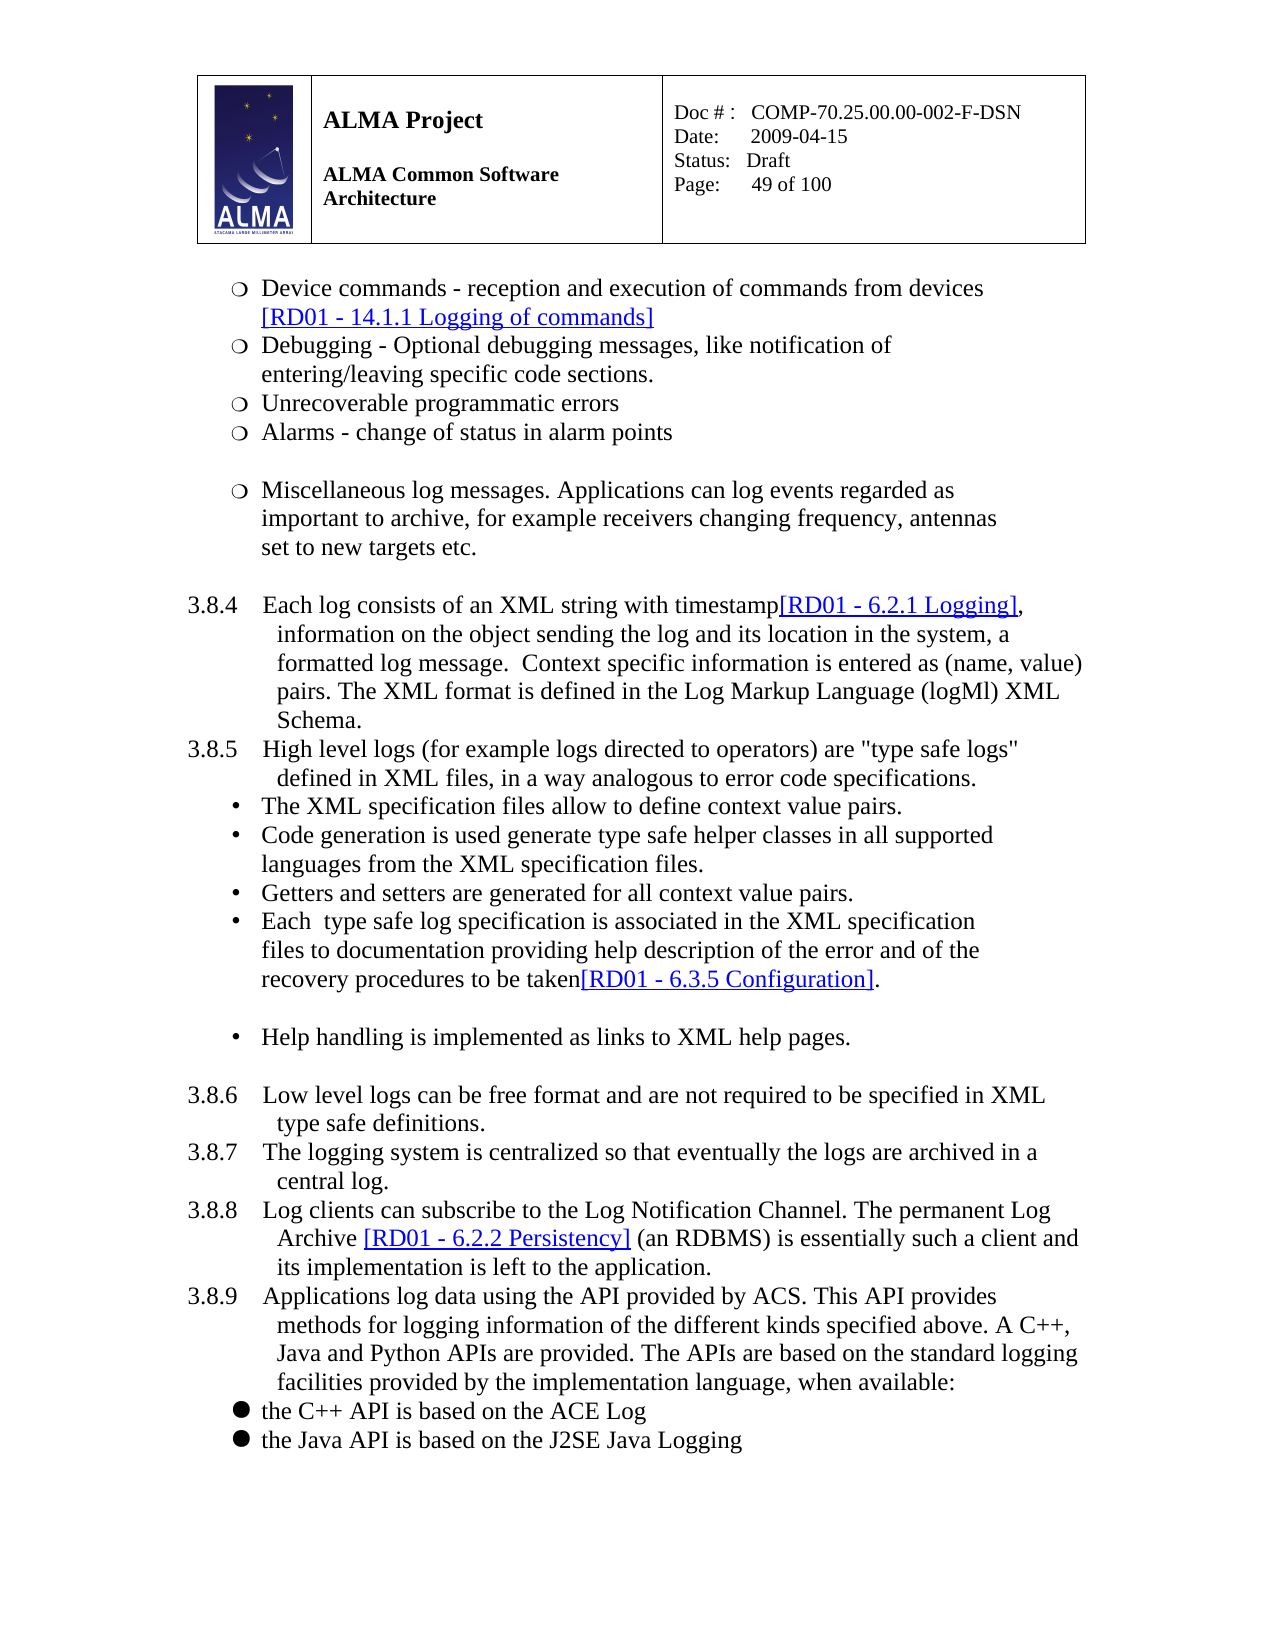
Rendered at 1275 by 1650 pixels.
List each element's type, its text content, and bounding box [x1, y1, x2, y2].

list Device commands - reception and execution of commands from devices [RD01 - 14.1.1 Logging of commands] [232, 273, 1012, 331]
list the C++ API is based on the ACE Log [232, 1396, 1012, 1425]
list Debugging - Optional debugging messages, like notification of entering/leaving specific code sections. [232, 331, 1012, 388]
list Miscellaneous log messages. Applications can log events regarded as important to archive, for example receivers changing frequency, antennas set to new targets etc. [232, 475, 1012, 561]
list Unrecoverable programmatic errors [232, 388, 1012, 417]
subtitle Log clients can subscribe to the Log Notification Channel. The permanent Log Archive [RD01 - 6.2.2 Persistency] (an RDBMS) is essentially such a client and its implementation is left to the application. [187, 1195, 1087, 1281]
list Code generation is used generate type safe helper classes in all supported languages from the XML specification files. [232, 820, 1012, 878]
list Getters and setters are generated for all context value pairs. [232, 878, 1012, 906]
subtitle Low level logs can be free format and are not required to be specified in XML type safe definitions. [187, 1080, 1087, 1137]
subtitle The logging system is centralized so that eventually the logs are archived in a central log. [187, 1137, 1087, 1195]
subtitle Applications log data using the API provided by ACS. This API provides methods for logging information of the different kinds specified above. A C++, Java and Python APIs are provided. The APIs are based on the standard logging facilities provided by the implementation language, when available: [187, 1281, 1087, 1396]
list Each type safe log specification is associated in the XML specification files to documentation providing help description of the error and of the recovery procedures to be taken[RD01 - 6.3.5 Configuration]. [232, 906, 1012, 993]
subtitle Each log consists of an XML string with timestamp[RD01 - 6.2.1 Logging], information on the object sending the log and its location in the system, a formatted log message. Context specific information is entered as (name, value) pairs. The XML format is defined in the Log Markup Language (logMl) XML Schema. [187, 590, 1087, 734]
list Help handling is implemented as links to XML help pages. [232, 1022, 1012, 1051]
list the Java API is based on the J2SE Java Logging [232, 1425, 1012, 1453]
subtitle High level logs (for example logs directed to operators) are "type safe logs" defined in XML files, in a way analogous to error code specifications. [187, 734, 1087, 791]
list The XML specification files allow to define context value pairs. [232, 791, 1012, 820]
picture [214, 85, 293, 235]
list Alarms - change of status in alarm points [232, 417, 1012, 446]
